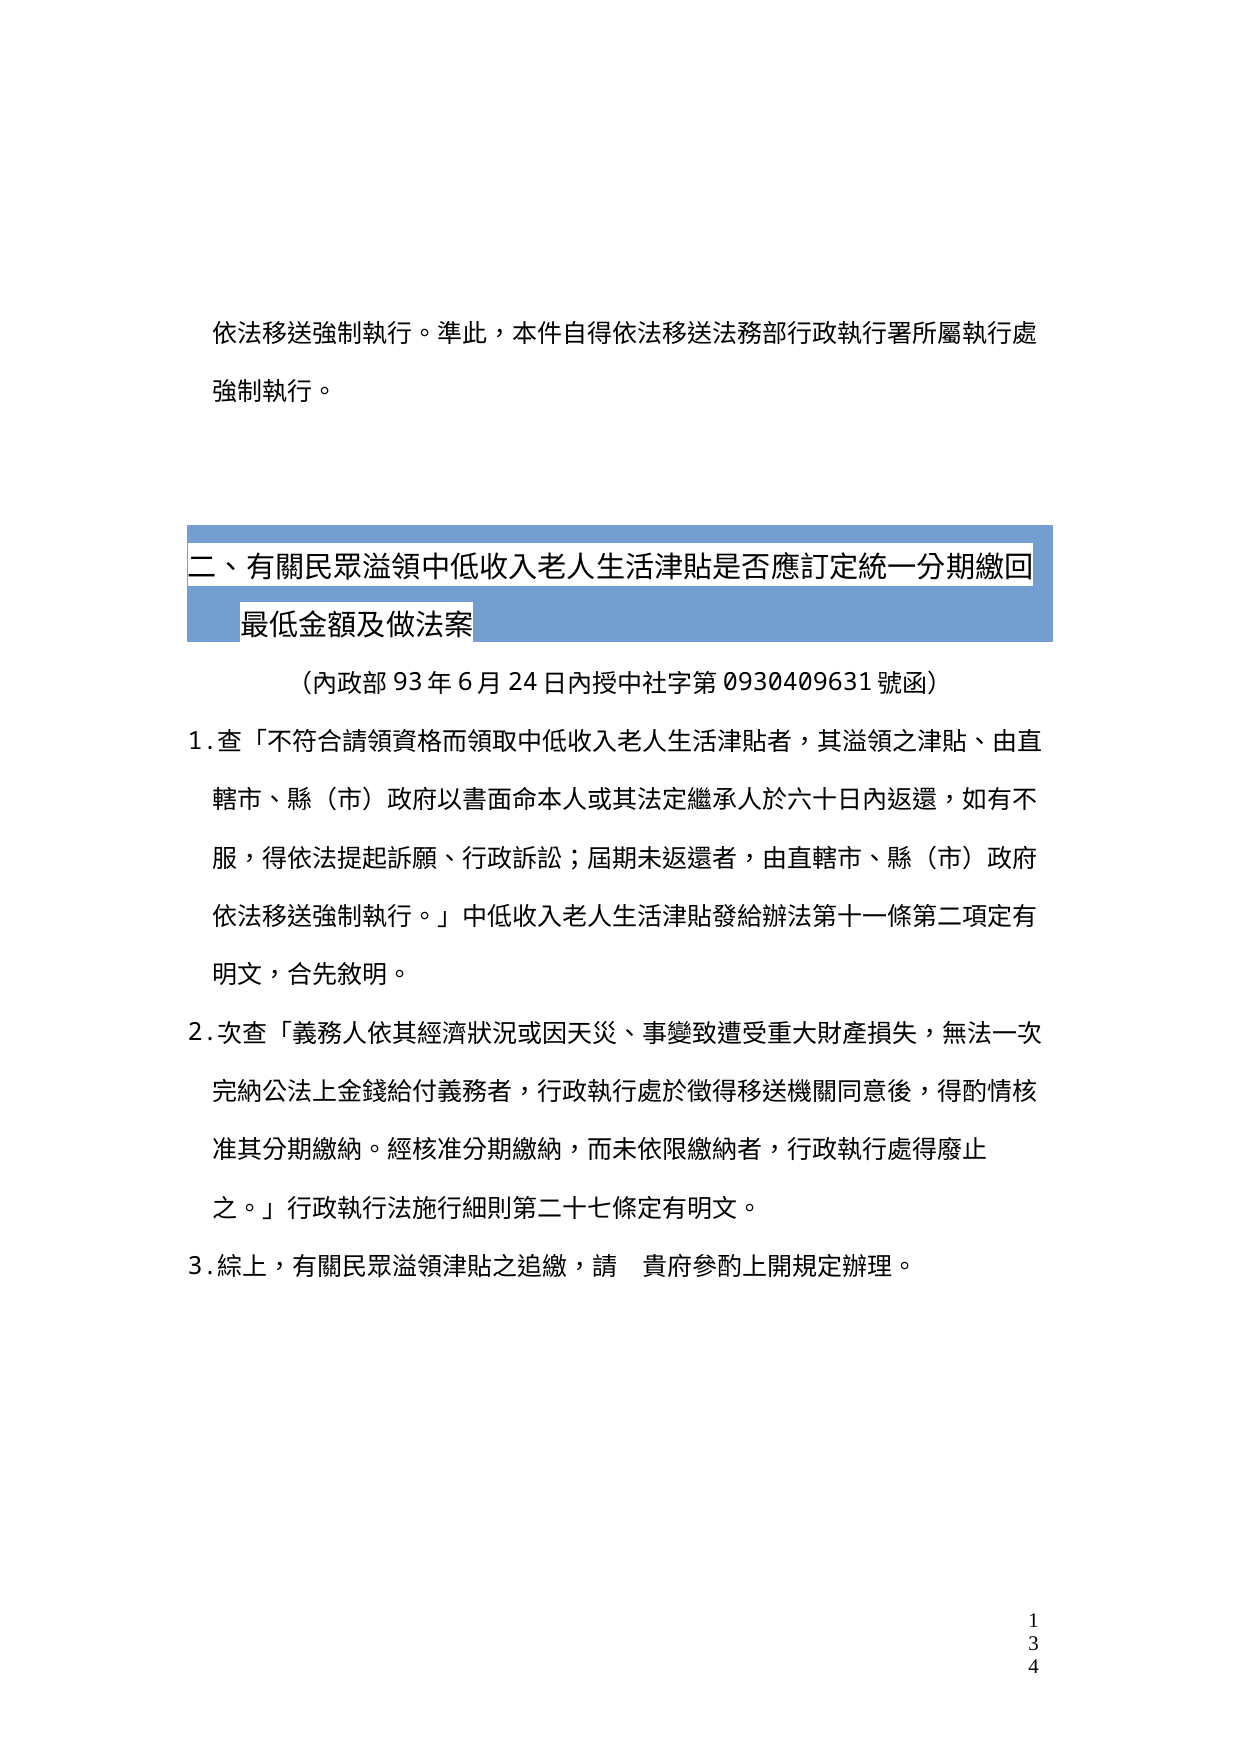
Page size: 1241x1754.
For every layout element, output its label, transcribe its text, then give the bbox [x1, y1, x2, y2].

text 2.次查「義務人依其經濟狀況或因天災、事變致遭受重大財產損失，無法一次完納公法上金錢給付義務者，行政執行處於徵得移送機關同意後，得酌情核准其分期繳納。經核准分期繳納，而未依限繳納者，行政執行處得廢止之。」行政執行法施行細則第二十七條定有明文。 [187, 992, 1053, 1225]
text 依法移送強制執行。準此，本件自得依法移送法務部行政執行署所屬執行處強制執行。 [187, 292, 1053, 408]
text （內政部93年6月24日內授中社字第0930409631號函） [187, 642, 1053, 700]
text 1.查「不符合請領資格而領取中低收入老人生活津貼者，其溢領之津貼、由直轄市、縣（市）政府以書面命本人或其法定繼承人於六十日內返還，如有不服，得依法提起訴願、行政訴訟；屆期未返還者，由直轄市、縣（市）政府依法移送強制執行。」中低收入老人生活津貼發給辦法第十一條第二項定有明文，合先敘明。 [187, 700, 1053, 992]
text 二、有關民眾溢領中低收入老人生活津貼是否應訂定統一分期繳回最低金額及做法案 [187, 525, 1053, 642]
text 3.綜上，有關民眾溢領津貼之追繳，請 貴府參酌上開規定辦理。 [187, 1225, 1053, 1283]
